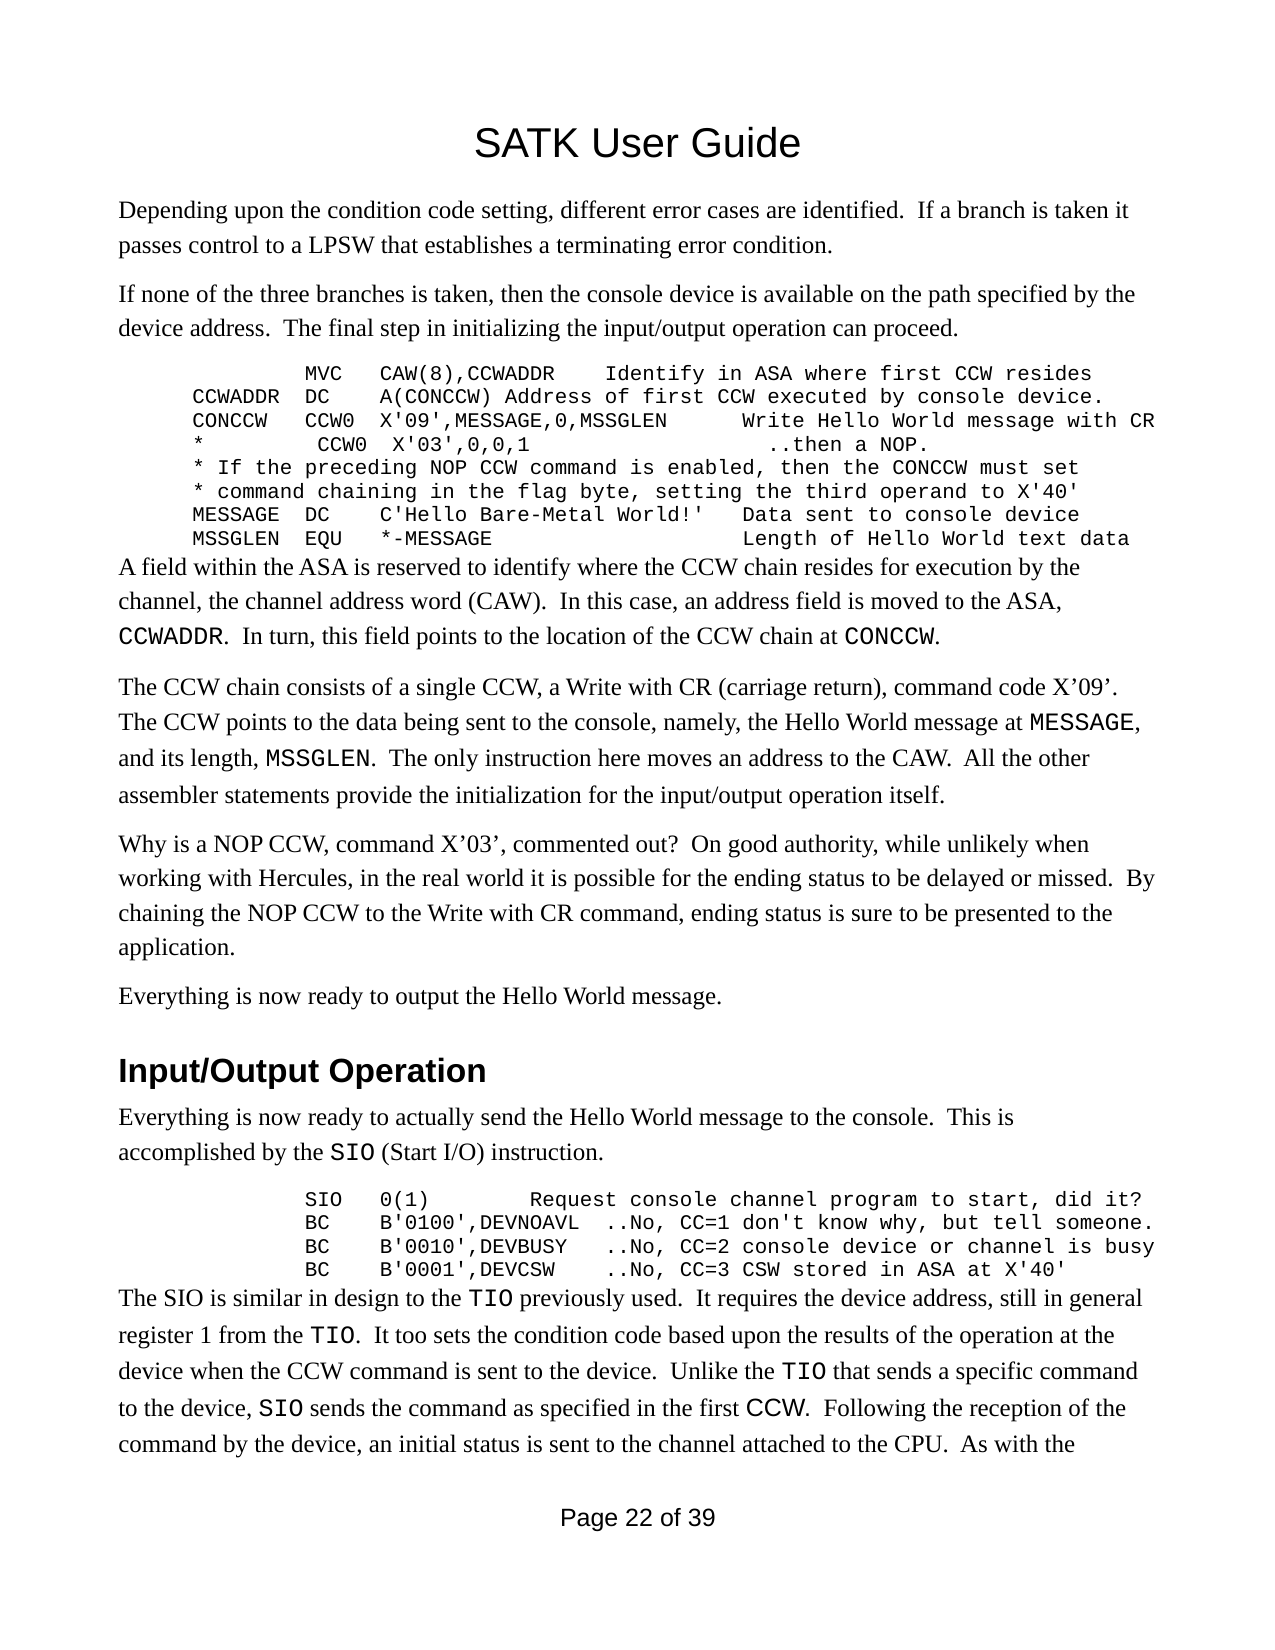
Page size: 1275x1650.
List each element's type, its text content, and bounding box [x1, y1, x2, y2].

subtitle Input/Output Operation [118, 1051, 1157, 1090]
text The SIO is similar in design to the TIO previously used. It requires the device address, still in general register 1 from the TIO. It too sets the condition code based upon the results of the operation at the device when the CCW command is sent to the device. Unlike the TIO that sends a specific command to the device, SIO sends the command as specified in the first CCW. Following the reception of the command by the device, an initial status is sent to the channel attached to the CPU. As with the [118, 1283, 1157, 1458]
text A field within the ASA is reserved to identify where the CCW chain resides for execution by the channel, the channel address word (CAW). In this case, an address field is moved to the ASA, CCWADDR. In turn, this field points to the location of the CCW chain at CONCCW. [118, 552, 1157, 652]
text * If the preceding NOP CCW command is enabled, then the CONCCW must set [192, 457, 1157, 481]
text CONCCW CCW0 X'09',MESSAGE,0,MSSGLEN Write Hello World message with CR [192, 410, 1157, 433]
text * command chaining in the flag byte, setting the third operand to X'40' [192, 481, 1157, 504]
text MESSAGE DC C'Hello Bare-Metal World!' Data sent to console device [192, 504, 1157, 528]
text MVC CAW(8),CCWADDR Identify in ASA where first CCW resides [192, 363, 1157, 386]
text CCWADDR DC A(CONCCW) Address of first CCW executed by console device. [192, 386, 1157, 410]
text Everything is now ready to actually send the Hello World message to the console. This is accomplished by the SIO (Start I/O) instruction. [118, 1102, 1157, 1168]
text BC B'0010',DEVBUSY ..No, CC=2 console device or channel is busy [192, 1236, 1157, 1259]
text MSSGLEN EQU *-MESSAGE Length of Hello World text data [192, 528, 1157, 552]
text SIO 0(1) Request console channel program to start, did it? [192, 1188, 1157, 1212]
text Everything is now ready to output the Hello World message. [118, 981, 1157, 1010]
text If none of the three branches is taken, then the console device is available on the path specified by the device address. The final step in initializing the input/output operation can proceed. [118, 279, 1157, 342]
text Why is a NOP CCW, command X’03’, commented out? On good authority, while unlikely when working with Hercules, in the real world it is possible for the ending status to be delayed or missed. By chaining the NOP CCW to the Write with CR command, ending status is sure to be presented to the application. [118, 829, 1157, 961]
text BC B'0001',DEVCSW ..No, CC=3 CSW stored in ASA at X'40' [192, 1259, 1157, 1283]
text Depending upon the condition code setting, different error cases are identified. If a branch is taken it passes control to a LPSW that establishes a terminating error condition. [118, 196, 1157, 259]
text The CCW chain consists of a single CCW, a Write with CR (carriage return), command code X’09’. The CCW points to the data being sent to the console, namely, the Hello World message at MESSAGE, and its length, MSSGLEN. The only instruction here moves an address to the CAW. All the other assembler statements provide the initialization for the input/output operation itself. [118, 672, 1157, 809]
text BC B'0100',DEVNOAVL ..No, CC=1 don't know why, but tell someone. [192, 1212, 1157, 1236]
text * CCW0 X'03',0,0,1 ..then a NOP. [192, 433, 1157, 457]
